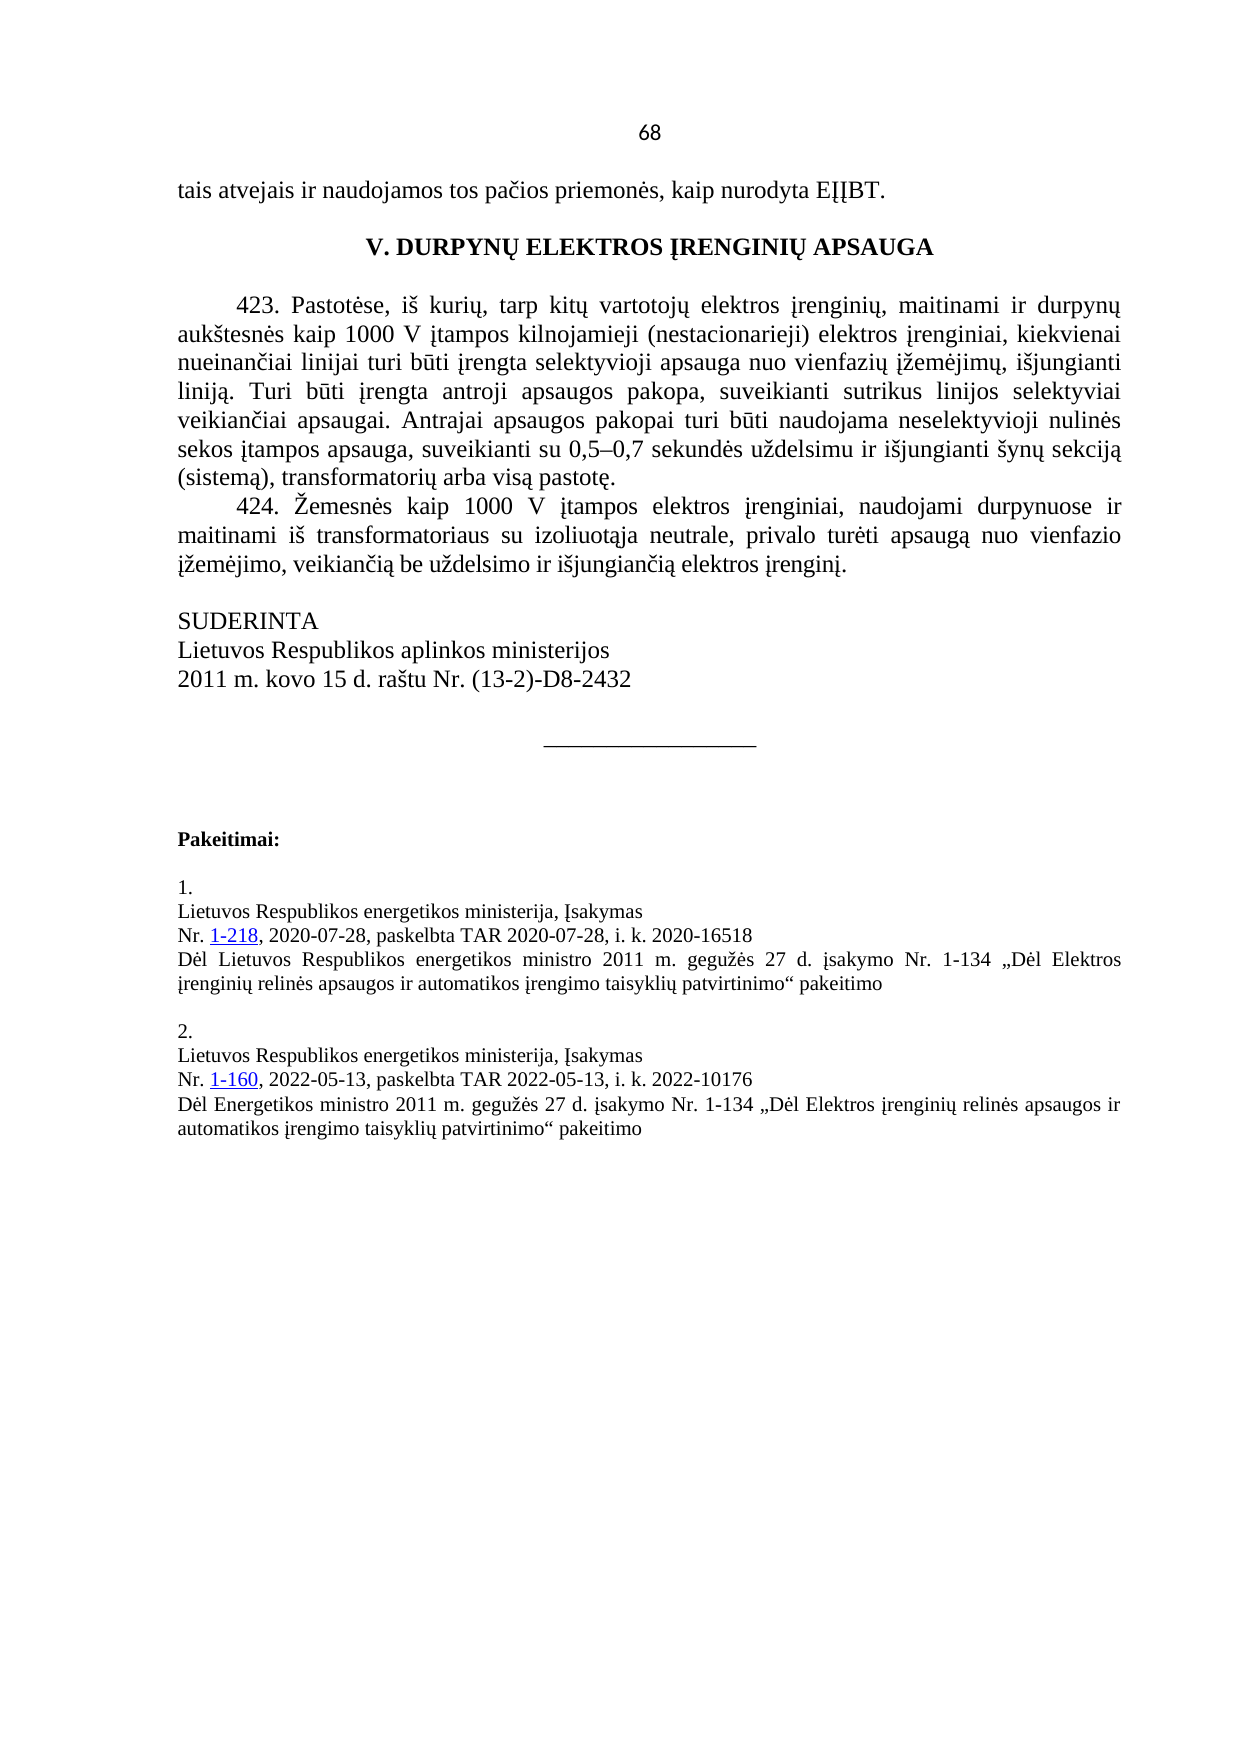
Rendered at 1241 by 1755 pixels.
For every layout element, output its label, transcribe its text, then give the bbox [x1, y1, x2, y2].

text Dėl Energetikos ministro 2011 m. gegužės 27 d. įsakymo Nr. 1-134 „Dėl Elektros įrenginių relinės apsaugos ir automatikos įrengimo taisyklių patvirtinimo“ pakeitimo [177, 1091, 1122, 1139]
text Lietuvos Respublikos energetikos ministerija, Įsakymas [177, 899, 1122, 923]
text Dėl Lietuvos Respublikos energetikos ministro 2011 m. gegužės 27 d. įsakymo Nr. 1-134 „Dėl Elektros įrenginių relinės apsaugos ir automatikos įrengimo taisyklių patvirtinimo“ pakeitimo [177, 947, 1122, 995]
text Lietuvos Respublikos energetikos ministerija, Įsakymas [177, 1043, 1122, 1067]
text 2. [177, 1019, 1122, 1043]
text Pakeitimai: [177, 827, 1122, 851]
text Lietuvos Respublikos aplinkos ministerijos [177, 635, 1122, 664]
text 424. Žemesnės kaip 1000 V įtampos elektros įrenginiai, naudojami durpynuose ir maitinami iš transformatoriaus su izoliuotąja neutrale, privalo turėti apsaugą nuo vienfazio įžemėjimo, veikiančią be uždelsimo ir išjungiančią elektros įrenginį. [177, 491, 1122, 577]
text _________________ [177, 721, 1122, 750]
text Nr. 1-218, 2020-07-28, paskelbta TAR 2020-07-28, i. k. 2020-16518 [177, 923, 1122, 947]
text V. DURPYNŲ ELEKTROS ĮRENGINIŲ APSAUGA [177, 232, 1122, 261]
text 1. [177, 875, 1122, 899]
text Nr. 1-160, 2022-05-13, paskelbta TAR 2022-05-13, i. k. 2022-10176 [177, 1067, 1122, 1091]
text tais atvejais ir naudojamos tos pačios priemonės, kaip nurodyta EĮĮBT. [177, 175, 1122, 204]
text 423. Pastotėse, iš kurių, tarp kitų vartotojų elektros įrenginių, maitinami ir durpynų aukštesnės kaip 1000 V įtampos kilnojamieji (nestacionarieji) elektros įrenginiai, kiekvienai nueinančiai linijai turi būti įrengta selektyvioji apsauga nuo vienfazių įžemėjimų, išjungianti liniją. Turi būti įrengta antroji apsaugos pakopa, suveikianti sutrikus linijos selektyviai veikiančiai apsaugai. Antrajai apsaugos pakopai turi būti naudojama neselektyvioji nulinės sekos įtampos apsauga, suveikianti su 0,5–0,7 sekundės uždelsimu ir išjungianti šynų sekciją (sistemą), transformatorių arba visą pastotę. [177, 290, 1122, 491]
text 2011 m. kovo 15 d. raštu Nr. (13-2)-D8-2432 [177, 664, 1122, 692]
text SUDERINTA [177, 606, 1122, 635]
